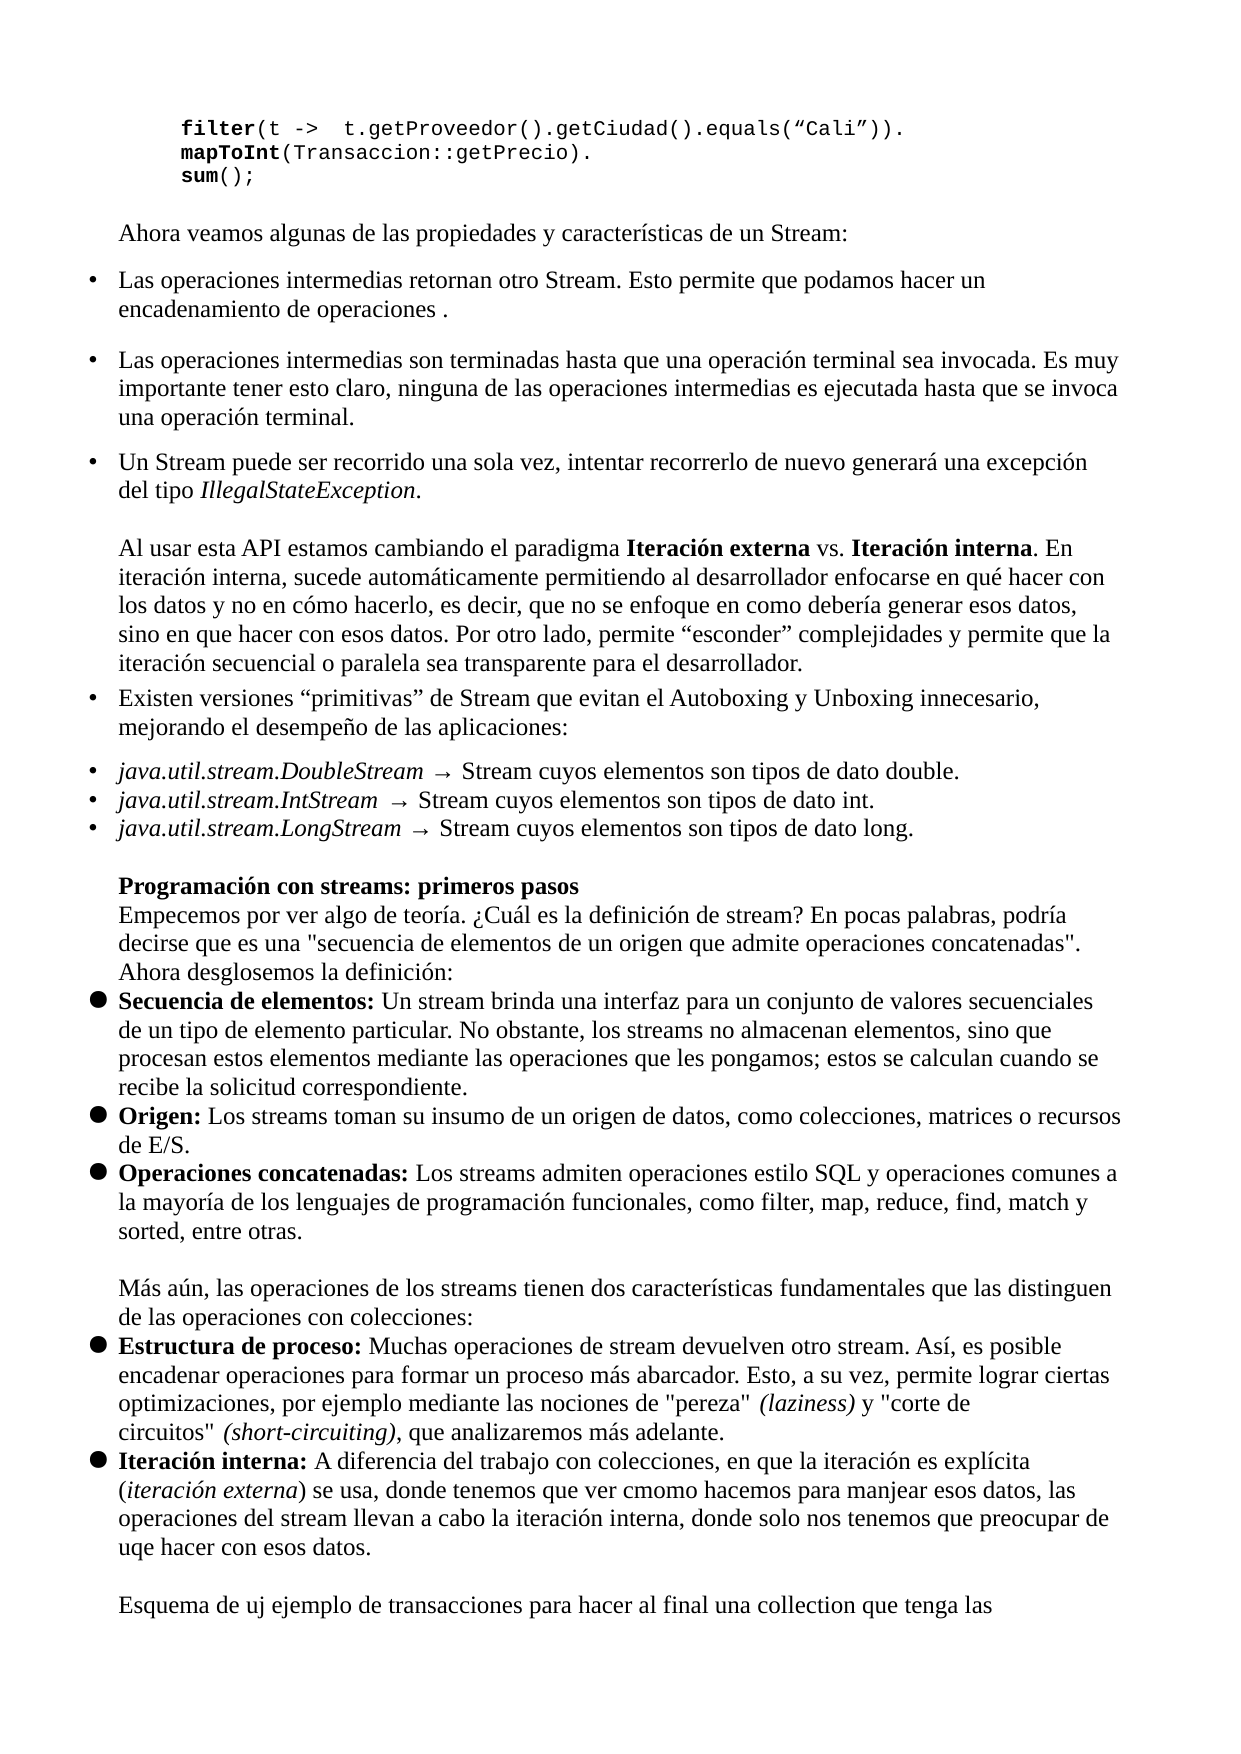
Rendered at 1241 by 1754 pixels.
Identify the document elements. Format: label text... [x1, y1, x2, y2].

list Las operaciones intermedias retornan otro Stream. Esto permite que podamos hacer un encadenamiento de operaciones . [118, 265, 1122, 323]
text mapToInt(Transaccion::getPrecio). [118, 142, 1122, 165]
text Programación con streams: primeros pasos Empecemos por ver algo de teoría. ¿Cuál es la definición de stream? En pocas palabras, podría decirse que es una "secuencia de elementos de un origen que admite operaciones concatenadas". Ahora desglosemos la definición: [118, 871, 1122, 986]
text Esquema de uj ejemplo de transacciones para hacer al final una collection que tenga las [118, 1590, 1122, 1618]
list Un Stream puede ser recorrido una sola vez, intentar recorrerlo de nuevo generará una excepción del tipo IllegalStateException. [118, 447, 1122, 504]
text Más aún, las operaciones de los streams tienen dos características fundamentales que las distinguen de las operaciones con colecciones: [118, 1273, 1122, 1331]
list java.util.stream.IntStream → Stream cuyos elementos son tipos de dato int. [118, 785, 1122, 813]
list java.util.stream.DoubleStream → Stream cuyos elementos son tipos de dato double. [118, 756, 1122, 785]
list Iteración interna: A diferencia del trabajo con colecciones, en que la iteración es explícita (iteración externa) se usa, donde tenemos que ver cmomo hacemos para manjear esos datos, las operaciones del stream llevan a cabo la iteración interna, donde solo nos tenemos que preocupar de uqe hacer con esos datos. [118, 1446, 1122, 1561]
text sum(); [118, 165, 1122, 189]
text filter(t -> t.getProveedor().getCiudad().equals(“Cali”)). [118, 118, 1122, 142]
list Existen versiones “primitivas” de Stream que evitan el Autoboxing y Unboxing innecesario, mejorando el desempeño de las aplicaciones: [118, 683, 1122, 740]
list Secuencia de elementos: Un stream brinda una interfaz para un conjunto de valores secuenciales de un tipo de elemento particular. No obstante, los streams no almacenan elementos, sino que procesan estos elementos mediante las operaciones que les pongamos; estos se calculan cuando se recibe la solicitud correspondiente. [118, 986, 1122, 1101]
text Ahora veamos algunas de las propiedades y características de un Stream: [118, 218, 1122, 247]
list Estructura de proceso: Muchas operaciones de stream devuelven otro stream. Así, es posible encadenar operaciones para formar un proceso más abarcador. Esto, a su vez, permite lograr ciertas optimizaciones, por ejemplo mediante las nociones de "pereza" (laziness) y "corte de circuitos" (short-circuiting), que analizaremos más adelante. [118, 1331, 1122, 1446]
list Operaciones concatenadas: Los streams admiten operaciones estilo SQL y operaciones comunes a la mayoría de los lenguajes de programación funcionales, como filter, map, reduce, find, match y sorted, entre otras. [118, 1158, 1122, 1245]
list java.util.stream.LongStream → Stream cuyos elementos son tipos de dato long. [118, 813, 1122, 842]
list Origen: Los streams toman su insumo de un origen de datos, como colecciones, matrices o recursos de E/S. [118, 1101, 1122, 1158]
list Las operaciones intermedias son terminadas hasta que una operación terminal sea invocada. Es muy importante tener esto claro, ninguna de las operaciones intermedias es ejecutada hasta que se invoca una operación terminal. [118, 345, 1122, 431]
text Al usar esta API estamos cambiando el paradigma Iteración externa vs. Iteración interna. En iteración interna, sucede automáticamente permitiendo al desarrollador enfocarse en qué hacer con los datos y no en cómo hacerlo, es decir, que no se enfoque en como debería generar esos datos, sino en que hacer con esos datos. Por otro lado, permite “esconder” complejidades y permite que la iteración secuencial o paralela sea transparente para el desarrollador. [118, 533, 1122, 677]
